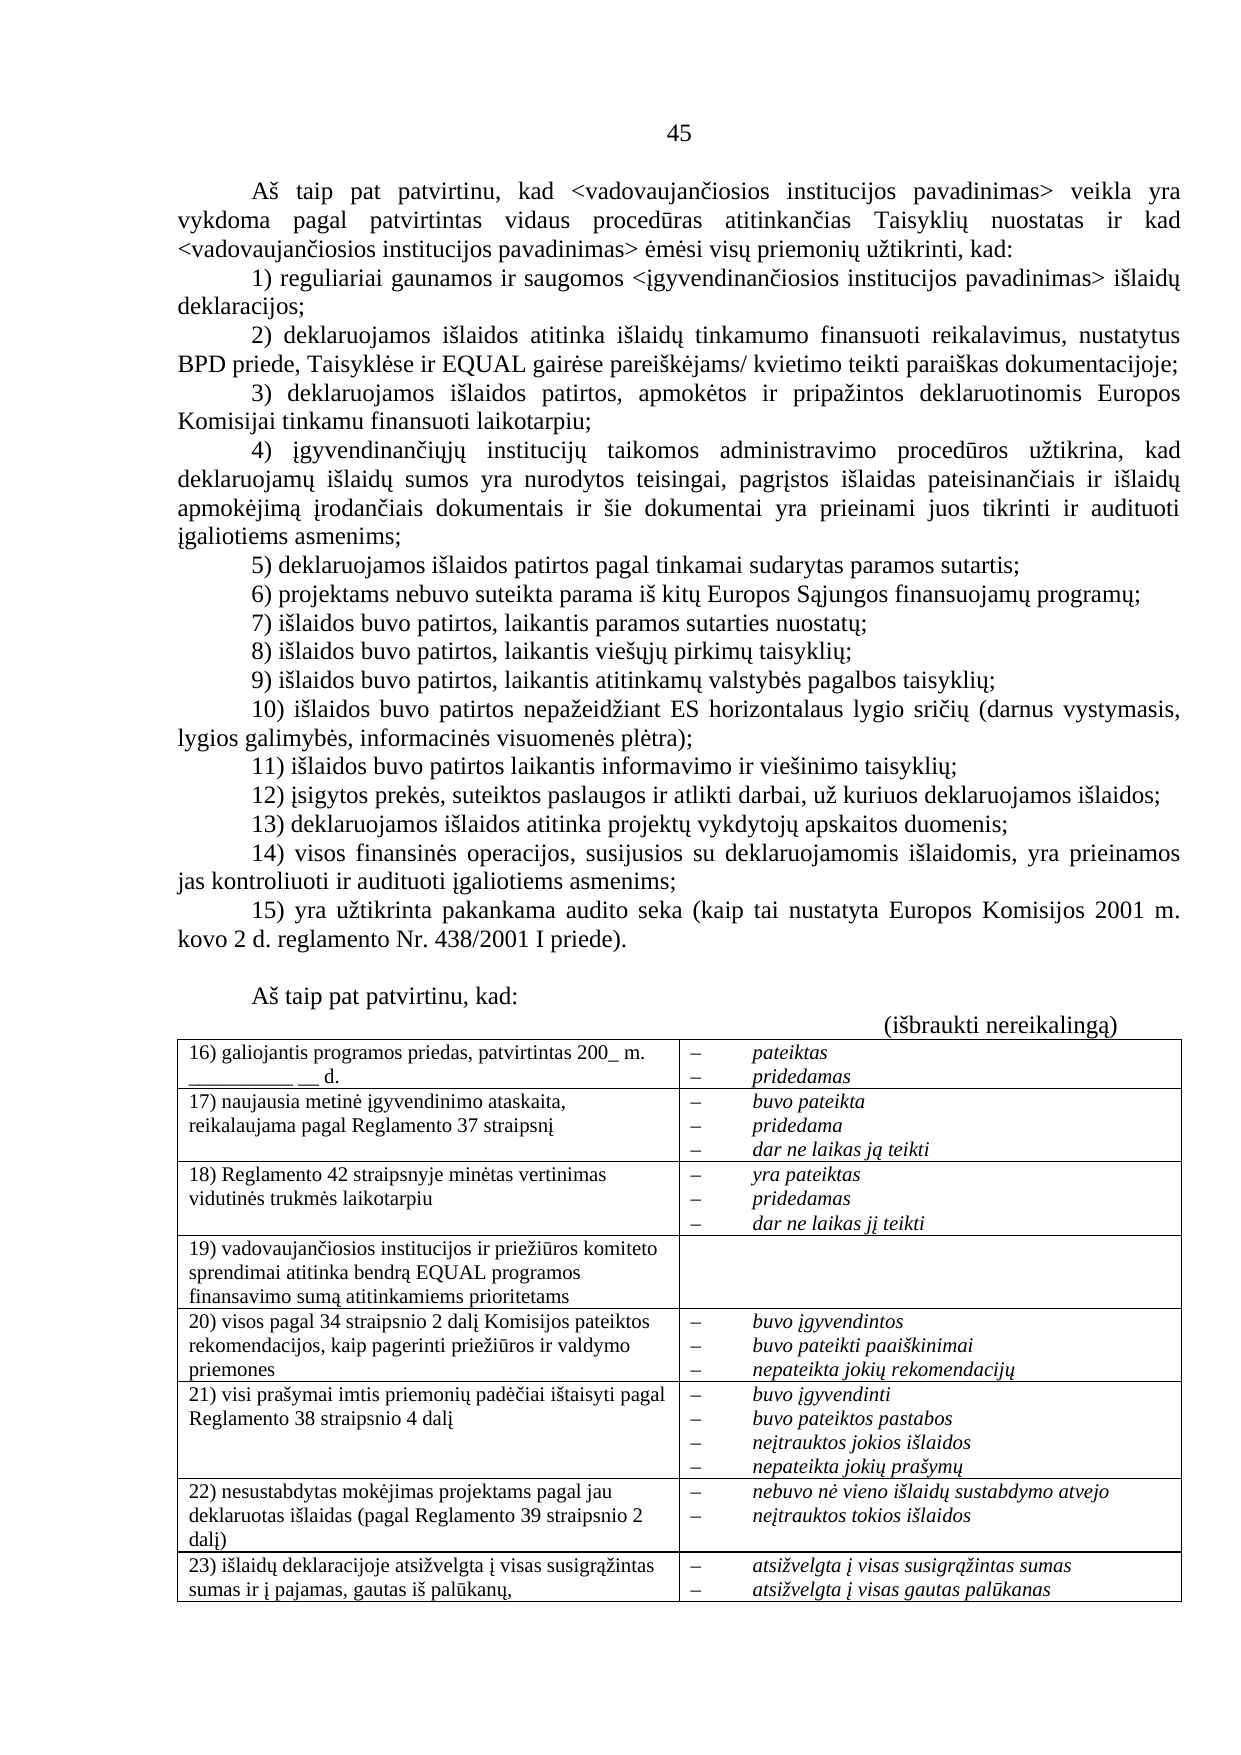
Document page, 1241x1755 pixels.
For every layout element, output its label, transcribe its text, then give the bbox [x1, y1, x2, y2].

table_cell [680, 1236, 1181, 1308]
text 9) išlaidos buvo patirtos, laikantis atitinkamų valstybės pagalbos taisyklių; [177, 665, 1181, 694]
table_cell – nebuvo nė vieno išlaidų sustabdymo atvejo – neįtrauktos tokios išlaidos [680, 1479, 1181, 1551]
table_header – pateiktas – pridedamas [680, 1040, 1181, 1088]
text Aš taip pat patvirtinu, kad <vadovaujančiosios institucijos pavadinimas> veikla yra vykdoma pagal patvirtintas vidaus procedūras atitinkančias Taisyklių nuostatas ir kad <vadovaujančiosios institucijos pavadinimas> ėmėsi visų priemonių užtikrinti, kad: [177, 176, 1181, 263]
table_cell – buvo įgyvendinti – buvo pateiktos pastabos – neįtrauktos jokios išlaidos – nepateikta jokių prašymų [680, 1382, 1181, 1478]
text 1) reguliariai gaunamos ir saugomos <įgyvendinančiosios institucijos pavadinimas> išlaidų deklaracijos; [177, 263, 1181, 320]
table_cell 20) visos pagal 34 straipsnio 2 dalį Komisijos pateiktos rekomendacijos, kaip pagerinti priežiūros ir valdymo priemones [178, 1309, 679, 1381]
table_header 16) galiojantis programos priedas, patvirtintas 200_ m. __________ __ d. [178, 1040, 679, 1088]
text 3) deklaruojamos išlaidos patirtos, apmokėtos ir pripažintos deklaruotinomis Europos Komisijai tinkamu finansuoti laikotarpiu; [177, 378, 1181, 435]
text (išbraukti nereikalingą) [177, 1010, 1181, 1039]
table_cell – buvo pateikta – pridedama – dar ne laikas ją teikti [680, 1089, 1181, 1161]
table_cell 23) išlaidų deklaracijoje atsižvelgta į visas susigrąžintas sumas ir į pajamas, gautas iš palūkanų, [178, 1553, 679, 1601]
table_cell – buvo įgyvendintos – buvo pateikti paaiškinimai – nepateikta jokių rekomendacijų [680, 1309, 1181, 1381]
table_cell – yra pateiktas – pridedamas – dar ne laikas jį teikti [680, 1162, 1181, 1234]
text 11) išlaidos buvo patirtos laikantis informavimo ir viešinimo taisyklių; [177, 751, 1181, 780]
text 13) deklaruojamos išlaidos atitinka projektų vykdytojų apskaitos duomenis; [177, 809, 1181, 838]
text 7) išlaidos buvo patirtos, laikantis paramos sutarties nuostatų; [177, 608, 1181, 636]
table_cell 21) visi prašymai imtis priemonių padėčiai ištaisyti pagal Reglamento 38 straipsnio 4 dalį [178, 1382, 679, 1478]
text Aš taip pat patvirtinu, kad: [177, 981, 1181, 1010]
text 15) yra užtikrinta pakankama audito seka (kaip tai nustatyta Europos Komisijos 2001 m. kovo 2 d. reglamento Nr. 438/2001 I priede). [177, 895, 1181, 953]
table_cell – atsižvelgta į visas susigrąžintas sumas – atsižvelgta į visas gautas palūkanas [680, 1553, 1181, 1601]
table_cell 17) naujausia metinė įgyvendinimo ataskaita, reikalaujama pagal Reglamento 37 straipsnį [178, 1089, 679, 1161]
table_cell 19) vadovaujančiosios institucijos ir priežiūros komiteto sprendimai atitinka bendrą EQUAL programos finansavimo sumą atitinkamiems prioritetams [178, 1236, 679, 1308]
text 6) projektams nebuvo suteikta parama iš kitų Europos Sąjungos finansuojamų programų; [177, 579, 1181, 608]
table_cell 18) Reglamento 42 straipsnyje minėtas vertinimas vidutinės trukmės laikotarpiu [178, 1162, 679, 1234]
text 8) išlaidos buvo patirtos, laikantis viešųjų pirkimų taisyklių; [177, 636, 1181, 665]
text 5) deklaruojamos išlaidos patirtos pagal tinkamai sudarytas paramos sutartis; [177, 550, 1181, 579]
text 10) išlaidos buvo patirtos nepažeidžiant ES horizontalaus lygio sričių (darnus vystymasis, lygios galimybės, informacinės visuomenės plėtra); [177, 694, 1181, 751]
text 12) įsigytos prekės, suteiktos paslaugos ir atlikti darbai, už kuriuos deklaruojamos išlaidos; [177, 780, 1181, 809]
table_cell 22) nesustabdytas mokėjimas projektams pagal jau deklaruotas išlaidas (pagal Reglamento 39 straipsnio 2 dalį) [178, 1479, 679, 1551]
text 14) visos finansinės operacijos, susijusios su deklaruojamomis išlaidomis, yra prieinamos jas kontroliuoti ir audituoti įgaliotiems asmenims; [177, 838, 1181, 895]
text 2) deklaruojamos išlaidos atitinka išlaidų tinkamumo finansuoti reikalavimus, nustatytus BPD priede, Taisyklėse ir EQUAL gairėse pareiškėjams/ kvietimo teikti paraiškas dokumentacijoje; [177, 320, 1181, 378]
text 4) įgyvendinančiųjų institucijų taikomos administravimo procedūros užtikrina, kad deklaruojamų išlaidų sumos yra nurodytos teisingai, pagrįstos išlaidas pateisinančiais ir išlaidų apmokėjimą įrodančiais dokumentais ir šie dokumentai yra prieinami juos tikrinti ir audituoti įgaliotiems asmenims; [177, 435, 1181, 550]
